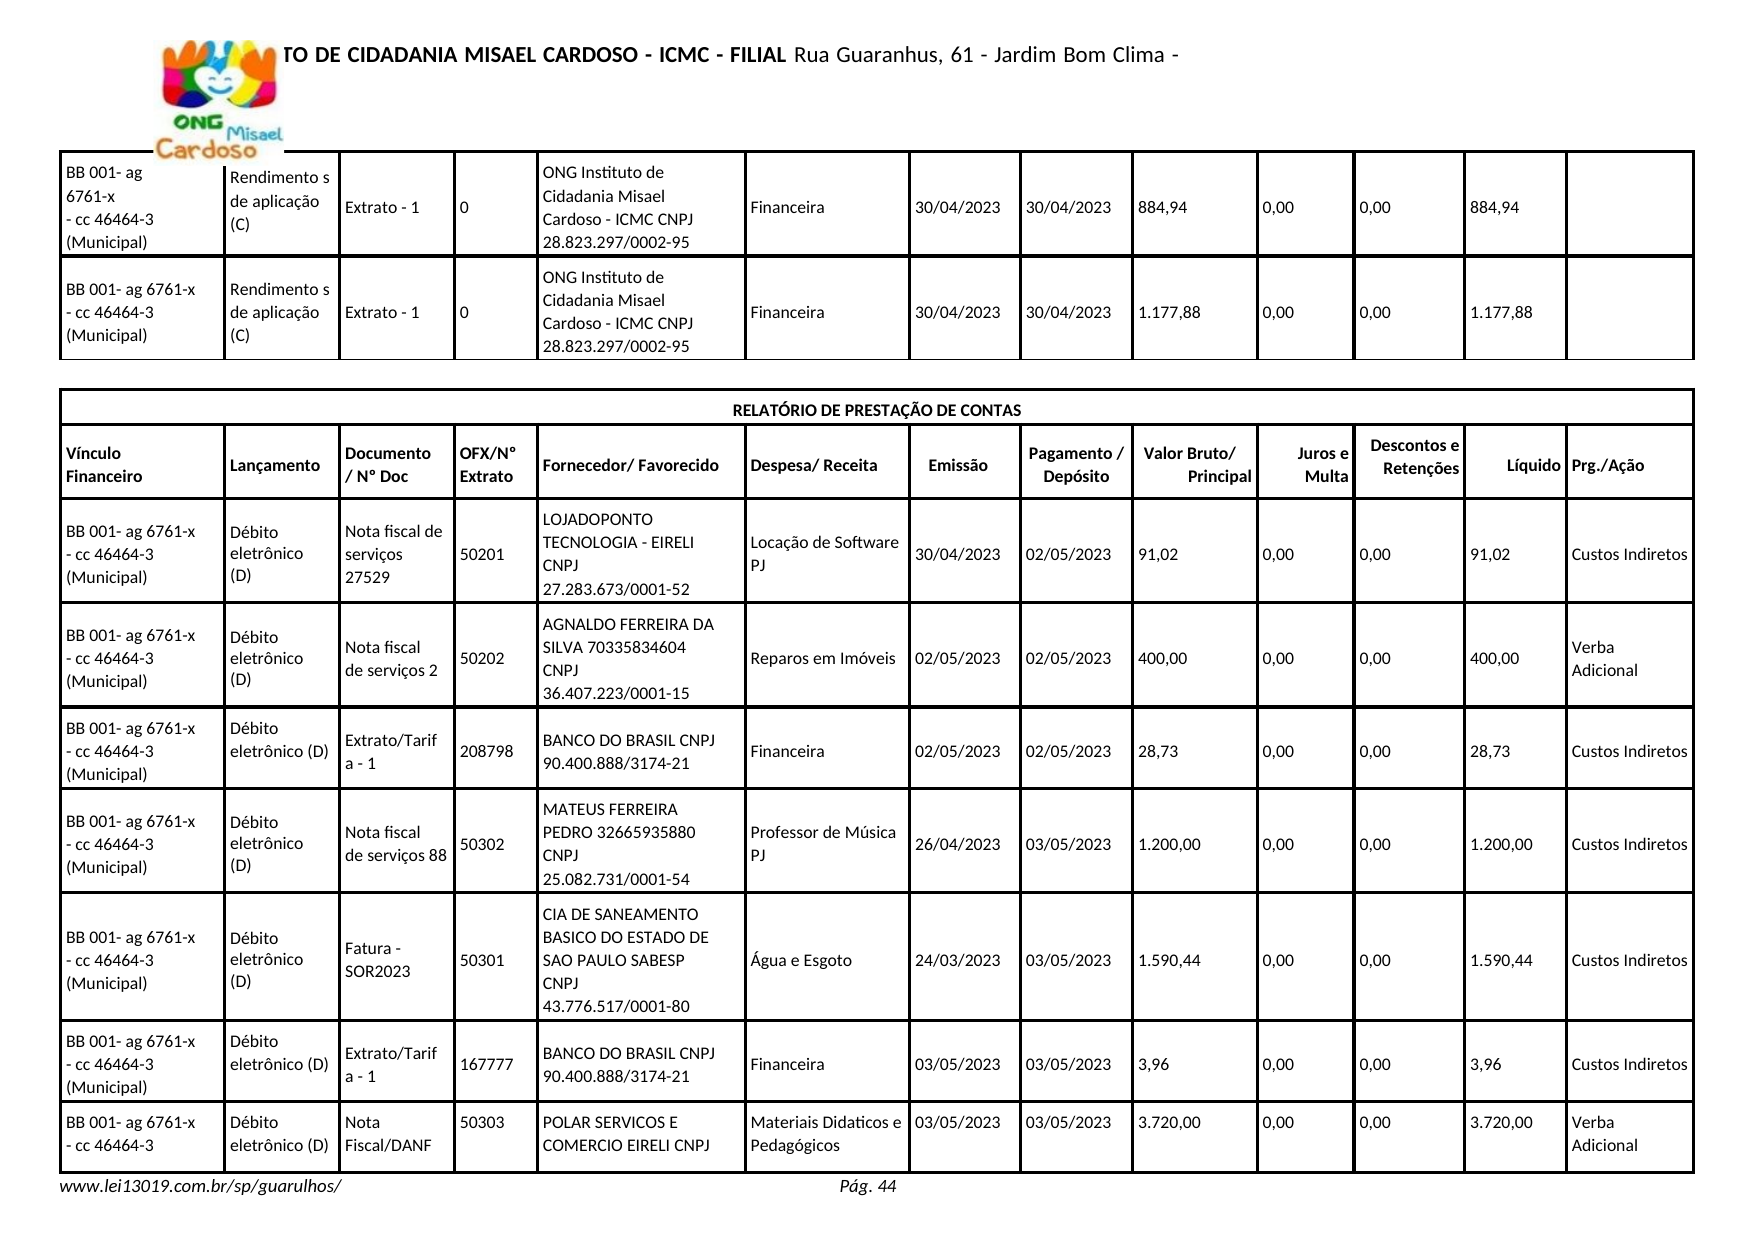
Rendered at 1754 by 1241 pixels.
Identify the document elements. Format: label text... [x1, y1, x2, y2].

table_cell 0,00 [1356, 258, 1463, 359]
table_cell 30/04/2023 [1022, 258, 1131, 359]
table_cell Fatura - SOR2023 [341, 894, 453, 1018]
table_cell 400,00 [1466, 604, 1565, 705]
table_cell Lançamento [226, 426, 338, 497]
table_cell BB 001- ag 6761-x - cc 46464-3 (Municipal) [62, 709, 223, 787]
table_cell BB 001- ag 6761-x - cc 46464-3 (Municipal) [62, 500, 223, 601]
table_cell 167777 [456, 1022, 536, 1100]
table_cell BB 001- ag 6761-x - cc 46464-3 (Municipal) [62, 1022, 223, 1100]
table_cell Verba Adicional [1568, 1103, 1692, 1171]
table_cell 02/05/2023 [1022, 500, 1131, 601]
table_cell Débito eletrônico (D) [226, 790, 338, 891]
table_cell Débito eletrônico (D) [226, 500, 338, 601]
table_cell Extrato - 1 [341, 153, 453, 254]
table_cell 0,00 [1356, 1103, 1463, 1171]
table_cell 3.720,00 [1134, 1103, 1256, 1171]
table_cell 1.177,88 [1134, 258, 1256, 359]
table_cell Juros e Multa [1259, 426, 1352, 497]
table_cell LOJADOPONTO TECNOLOGIA - EIRELI CNPJ 27.283.673/0001-52 [539, 500, 744, 601]
table_cell Verba Adicional [1568, 604, 1692, 705]
table_cell ONG Instituto de Cidadania Misael Cardoso - ICMC CNPJ 28.823.297/0002-95 [539, 153, 744, 254]
table_cell 3.720,00 [1466, 1103, 1565, 1171]
table_cell [1568, 153, 1692, 254]
table_cell MATEUS FERREIRA PEDRO 32665935880 CNPJ 25.082.731/0001-54 [539, 790, 744, 891]
table_cell Custos Indiretos [1568, 790, 1692, 891]
table_cell BB 001- ag 6761-x - cc 46464-3 (Municipal) [62, 894, 223, 1018]
table_cell Extrato - 1 [341, 258, 453, 359]
table_cell 1.177,88 [1466, 258, 1565, 359]
table_cell 0,00 [1259, 500, 1352, 601]
table_cell 1.590,44 [1466, 894, 1565, 1018]
table_cell Rendimento s de aplicação (C) [226, 153, 338, 254]
table_cell Prg./Ação [1568, 426, 1692, 497]
table_cell Extrato/Tarif a - 1 [341, 1022, 453, 1100]
table_cell 0,00 [1356, 500, 1463, 601]
table_cell 1.590,44 [1134, 894, 1256, 1018]
table_cell 3,96 [1134, 1022, 1256, 1100]
table_cell 0,00 [1356, 709, 1463, 787]
table_cell 02/05/2023 [1022, 709, 1131, 787]
table_cell 30/04/2023 [911, 258, 1019, 359]
table_cell 28,73 [1134, 709, 1256, 787]
table_cell BB 001- ag 6761-x - cc 46464-3 (Municipal) [62, 790, 223, 891]
table_cell 400,00 [1134, 604, 1256, 705]
table_cell 0,00 [1356, 604, 1463, 705]
table_cell CIA DE SANEAMENTO BASICO DO ESTADO DE SAO PAULO SABESP CNPJ 43.776.517/0001-80 [539, 894, 744, 1018]
table_cell BANCO DO BRASIL CNPJ 90.400.888/3174-21 [539, 709, 744, 787]
table_cell 1.200,00 [1466, 790, 1565, 891]
table_cell 26/04/2023 [911, 790, 1019, 891]
table_cell 0,00 [1259, 790, 1352, 891]
table_cell POLAR SERVICOS E COMERCIO EIRELI CNPJ [539, 1103, 744, 1171]
table_cell ONG Instituto de Cidadania Misael Cardoso - ICMC CNPJ 28.823.297/0002-95 [539, 258, 744, 359]
table_cell 03/05/2023 [1022, 1103, 1131, 1171]
table_cell 03/05/2023 [1022, 790, 1131, 891]
table_cell 24/03/2023 [911, 894, 1019, 1018]
table_cell 3,96 [1466, 1022, 1565, 1100]
table_cell Financeira [747, 153, 908, 254]
table_cell 03/05/2023 [911, 1022, 1019, 1100]
table_cell 50302 [456, 790, 536, 891]
table_cell 03/05/2023 [1022, 1022, 1131, 1100]
table_cell BB 001- ag 6761-x - cc 46464-3 [62, 1103, 223, 1171]
table_cell Débito eletrônico (D) [226, 1022, 338, 1100]
table_cell Líquido [1466, 426, 1565, 497]
table_cell 0,00 [1259, 709, 1352, 787]
table_cell 50301 [456, 894, 536, 1018]
table_cell 0,00 [1356, 1022, 1463, 1100]
table_cell Débito eletrônico (D) [226, 604, 338, 705]
table_cell 0,00 [1259, 1022, 1352, 1100]
table_cell BB 001- ag 6761-x - cc 46464-3 (Municipal) [62, 258, 223, 359]
table_cell OFX/Nº Extrato [456, 426, 536, 497]
table_cell Documento / Nº Doc [341, 426, 453, 497]
table_cell Pagamento / Depósito [1022, 426, 1131, 497]
table_cell Fornecedor/ Favorecido [539, 426, 744, 497]
table_cell Extrato/Tarif a - 1 [341, 709, 453, 787]
table_cell 28,73 [1466, 709, 1565, 787]
table_cell 50202 [456, 604, 536, 705]
table_cell 02/05/2023 [911, 709, 1019, 787]
table_cell 50303 [456, 1103, 536, 1171]
table_cell 0,00 [1259, 604, 1352, 705]
table_cell Valor Bruto/ Principal [1134, 426, 1256, 497]
table_cell Rendimento s de aplicação (C) [226, 258, 338, 359]
table_cell Financeira [747, 258, 908, 359]
table_cell Reparos em Imóveis [747, 604, 908, 705]
table_cell 02/05/2023 [911, 604, 1019, 705]
table_cell Nota fiscal de serviços 88 [341, 790, 453, 891]
table_cell 02/05/2023 [1022, 604, 1131, 705]
table_cell Débito eletrônico (D) [226, 709, 338, 787]
table_cell Descontos e Retenções [1356, 426, 1463, 497]
table_cell Professor de Música PJ [747, 790, 908, 891]
table_cell 0,00 [1259, 894, 1352, 1018]
table_cell 91,02 [1134, 500, 1256, 601]
table_cell [1568, 258, 1692, 359]
table_cell Vínculo Financeiro [62, 426, 223, 497]
table_cell 0 [456, 258, 536, 359]
table_cell Água e Esgoto [747, 894, 908, 1018]
table_cell BB 001- ag 6761-x - cc 46464-3 (Municipal) [62, 153, 223, 254]
table_cell Materiais Didaticos e Pedagógicos [747, 1103, 908, 1171]
table_cell 1.200,00 [1134, 790, 1256, 891]
table_cell 03/05/2023 [911, 1103, 1019, 1171]
table_cell 0,00 [1356, 790, 1463, 891]
table_cell Nota Fiscal/DANF [341, 1103, 453, 1171]
table_cell Débito eletrônico (D) [226, 894, 338, 1018]
table_cell 0,00 [1259, 1103, 1352, 1171]
table_cell 0,00 [1259, 258, 1352, 359]
table_cell 03/05/2023 [1022, 894, 1131, 1018]
table_cell 0,00 [1356, 894, 1463, 1018]
table_cell AGNALDO FERREIRA DA SILVA 70335834604 CNPJ 36.407.223/0001-15 [539, 604, 744, 705]
table_cell 30/04/2023 [1022, 153, 1131, 254]
table_cell Custos Indiretos [1568, 500, 1692, 601]
table_cell Locação de Software PJ [747, 500, 908, 601]
table_cell BANCO DO BRASIL CNPJ 90.400.888/3174-21 [539, 1022, 744, 1100]
table_header RELATÓRIO DE PRESTAÇÃO DE CONTAS [62, 391, 1692, 422]
table_cell 208798 [456, 709, 536, 787]
table_cell 30/04/2023 [911, 153, 1019, 254]
table_cell 884,94 [1134, 153, 1256, 254]
table_cell Nota fiscal de serviços 27529 [341, 500, 453, 601]
table_cell Custos Indiretos [1568, 1022, 1692, 1100]
table_cell 30/04/2023 [911, 500, 1019, 601]
table_cell Débito eletrônico (D) [226, 1103, 338, 1171]
table_cell BB 001- ag 6761-x - cc 46464-3 (Municipal) [62, 604, 223, 705]
table_cell Nota fiscal de serviços 2 [341, 604, 453, 705]
table_cell 50201 [456, 500, 536, 601]
table_cell Custos Indiretos [1568, 709, 1692, 787]
table_cell 0,00 [1259, 153, 1352, 254]
table_cell Financeira [747, 709, 908, 787]
table_cell Despesa/ Receita [747, 426, 908, 497]
table_cell 0,00 [1356, 153, 1463, 254]
table_cell 884,94 [1466, 153, 1565, 254]
table_cell 91,02 [1466, 500, 1565, 601]
table_cell Custos Indiretos [1568, 894, 1692, 1018]
table_cell Financeira [747, 1022, 908, 1100]
table_cell Emissão [911, 426, 1019, 497]
table_cell 0 [456, 153, 536, 254]
